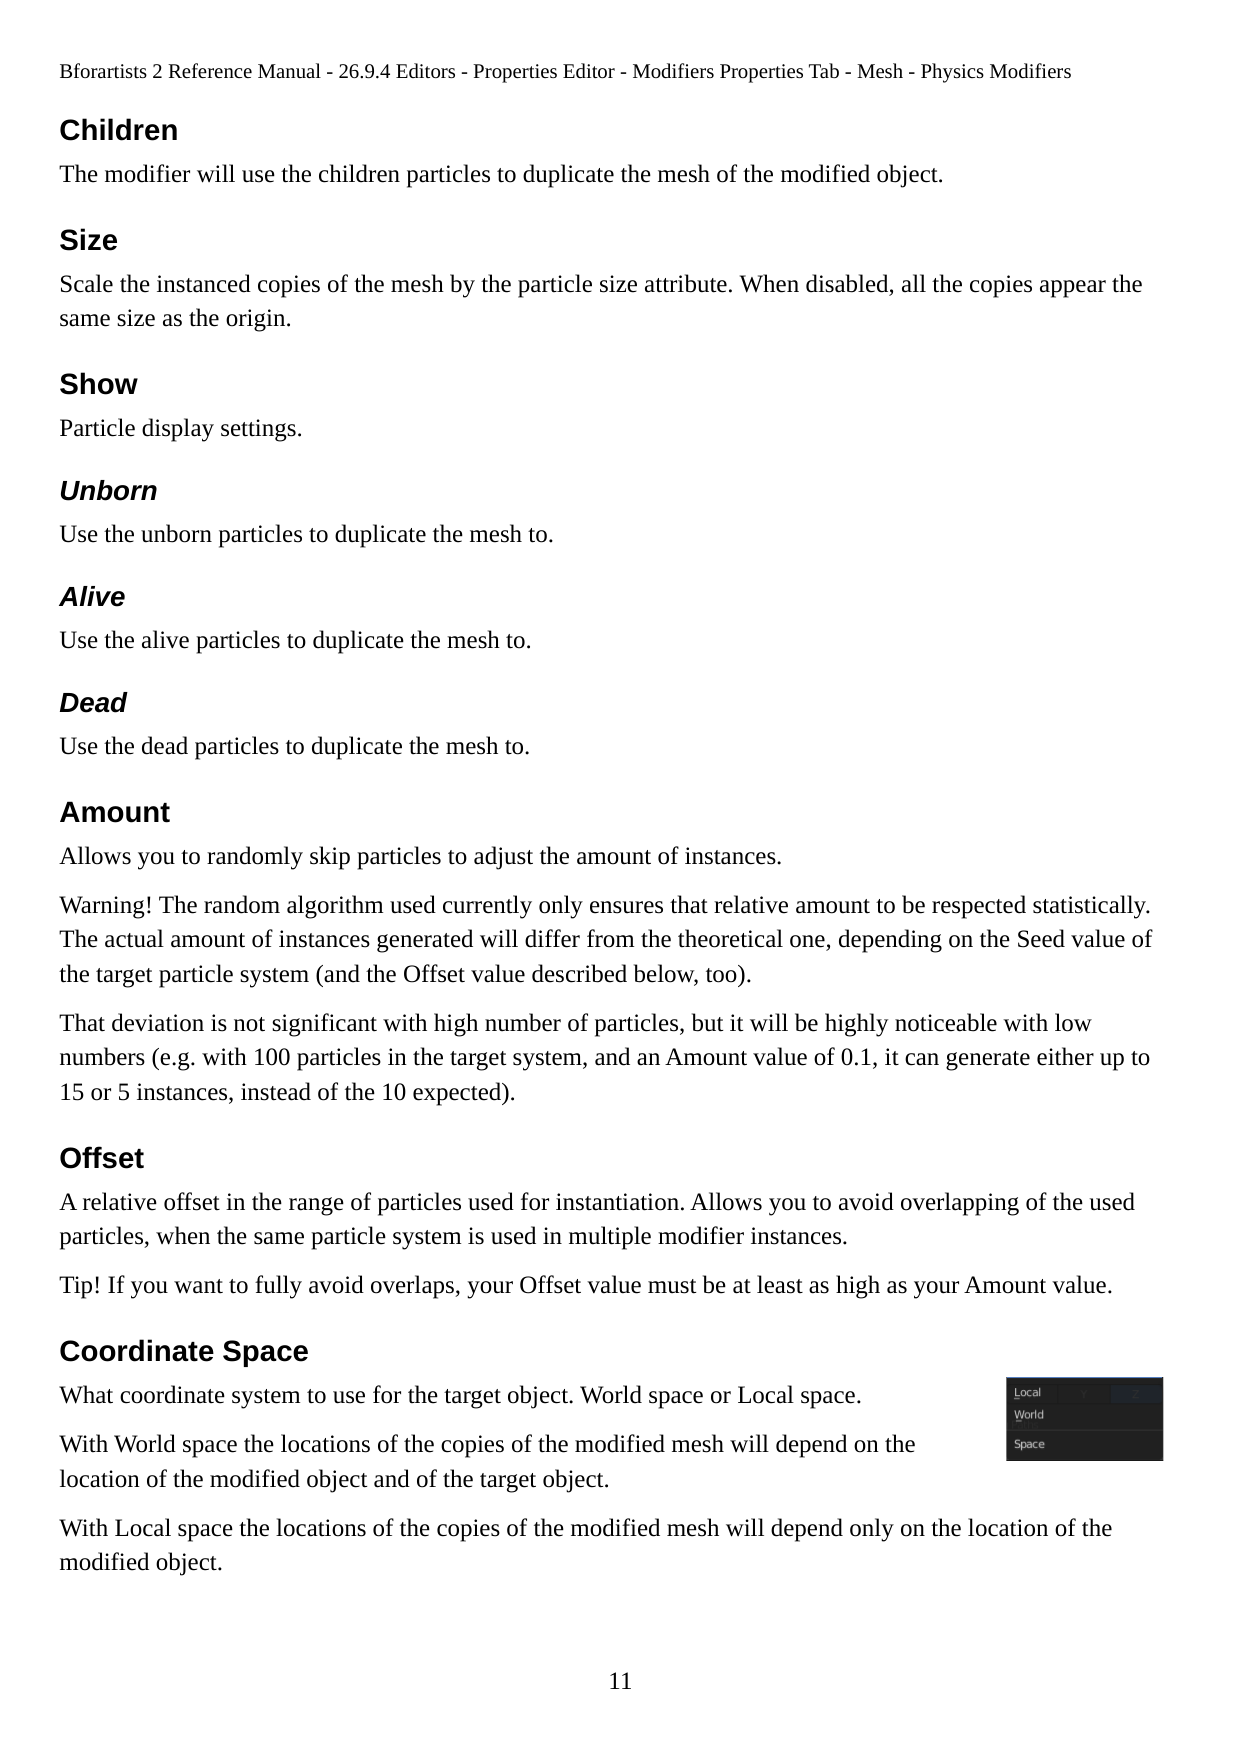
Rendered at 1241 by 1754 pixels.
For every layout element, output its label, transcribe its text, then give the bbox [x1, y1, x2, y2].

text Use the unborn particles to duplicate the mesh to. [59, 519, 1181, 548]
text Tip! If you want to fully avoid overlaps, your Offset value must be at least as high as your Amount value. [59, 1270, 1181, 1299]
text Particle display settings. [59, 413, 1181, 442]
text Warning! The random algorithm used currently only ensures that relative amount to be respected statistically. The actual amount of instances generated will differ from the theoretical one, depending on the Seed value of the target particle system (and the Offset value described below, too). [59, 890, 1181, 988]
text That deviation is not significant with high number of particles, but it will be highly noticeable with low numbers (e.g. with 100 particles in the target system, and an Amount value of 0.1, it can generate either up to 15 or 5 instances, instead of the 10 expected). [59, 1008, 1181, 1106]
text Use the dead particles to duplicate the mesh to. [59, 731, 1181, 760]
subtitle Unborn [59, 475, 1181, 507]
text A relative offset in the range of particles used for instantiation. Allows you to avoid overlapping of the used particles, when the same particle system is used in multiple modifier instances. [59, 1187, 1181, 1250]
text What coordinate system to use for the target object. World space or Local space. [59, 1380, 1006, 1409]
text With World space the locations of the copies of the modified mesh will depend on the location of the modified object and of the target object. [59, 1429, 1181, 1492]
text Use the alive particles to duplicate the mesh to. [59, 625, 1181, 654]
text Allows you to randomly skip particles to adjust the amount of instances. [59, 841, 1181, 869]
subtitle Offset [59, 1141, 1181, 1174]
text The modifier will use the children particles to duplicate the mesh of the modified object. [59, 159, 1181, 188]
subtitle Amount [59, 794, 1181, 828]
text With Local space the locations of the copies of the modified mesh will depend only on the location of the modified object. [59, 1513, 1181, 1576]
subtitle Dead [59, 687, 1181, 718]
subtitle Alive [59, 581, 1181, 612]
subtitle Children [59, 113, 1181, 146]
text Scale the instanced copies of the mesh by the particle size attribute. When disabled, all the copies appear the same size as the origin. [59, 269, 1181, 332]
subtitle Show [59, 367, 1181, 401]
picture [1006, 1377, 1164, 1461]
subtitle Coordinate Space [59, 1334, 1181, 1368]
subtitle Size [59, 222, 1181, 256]
